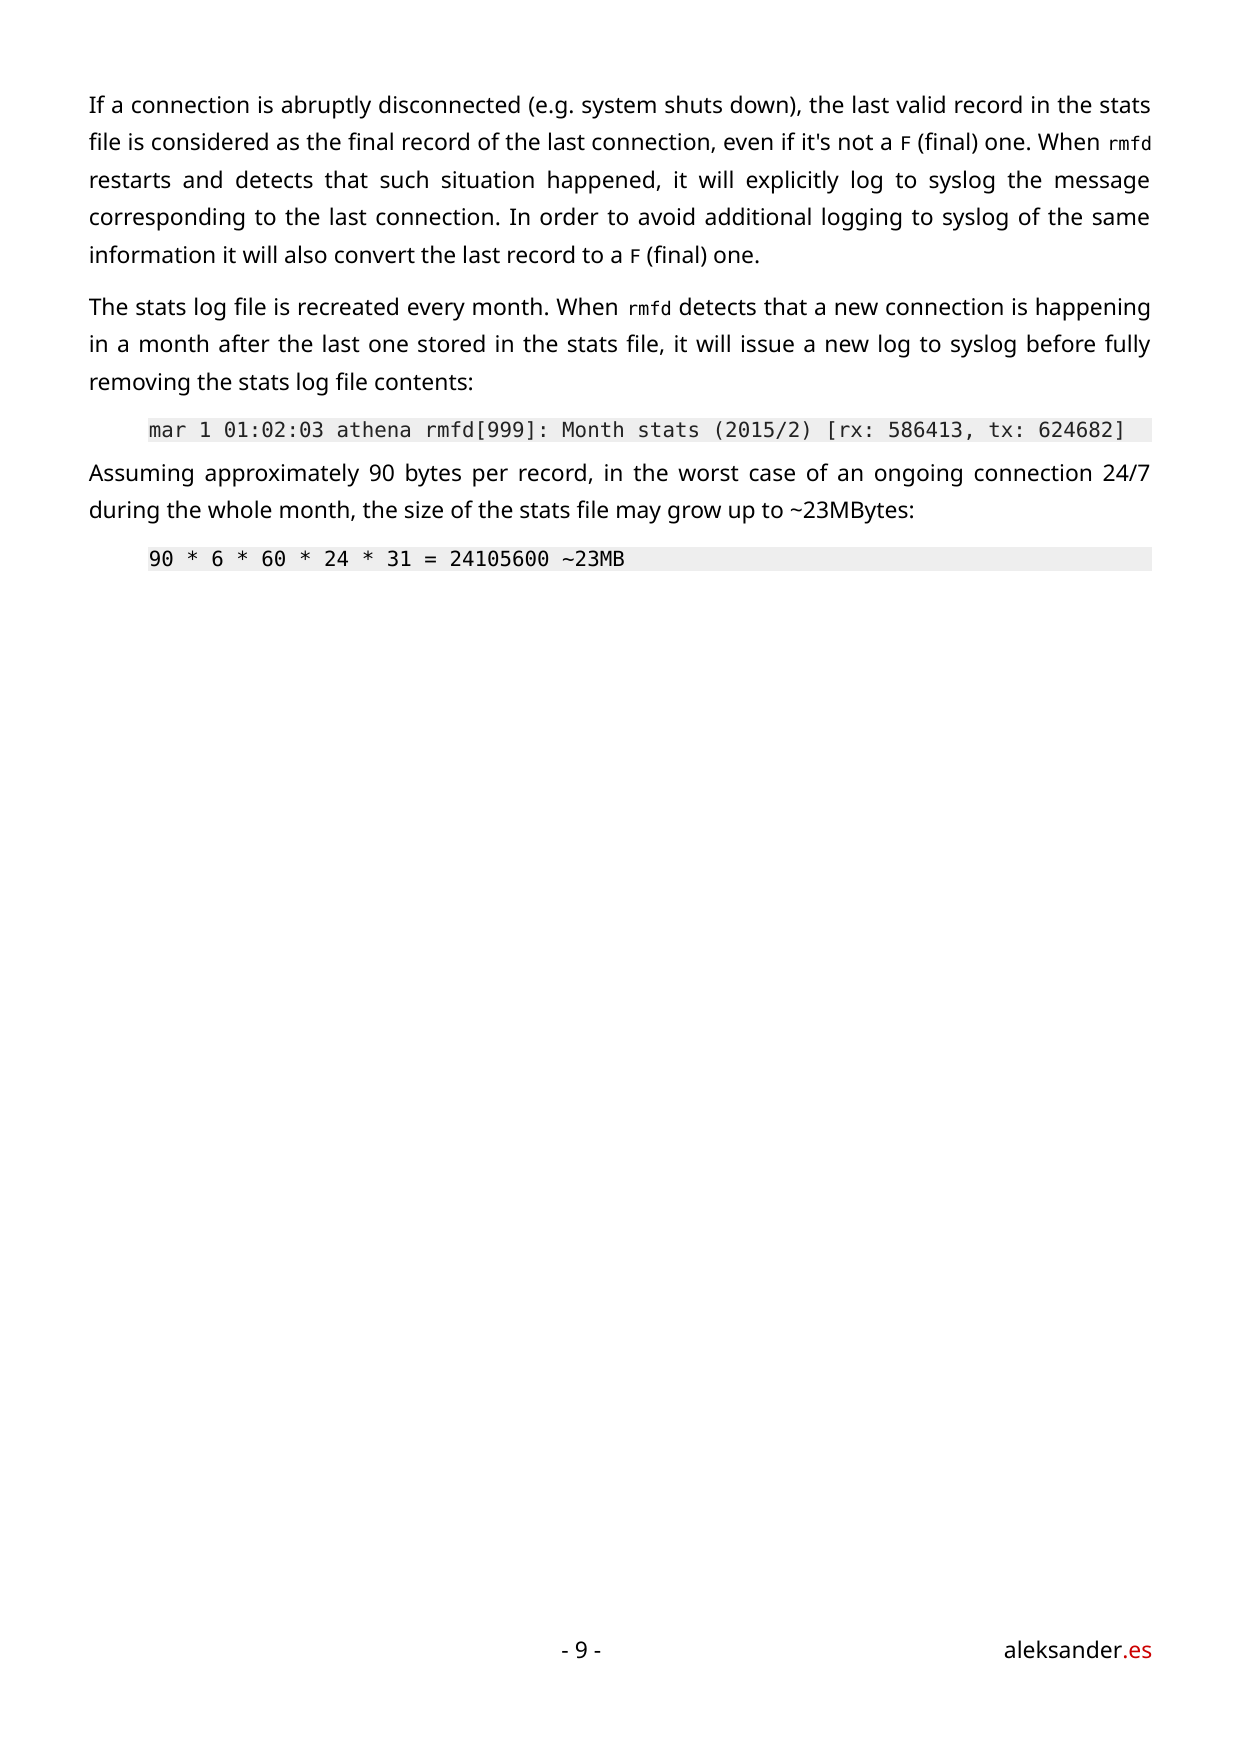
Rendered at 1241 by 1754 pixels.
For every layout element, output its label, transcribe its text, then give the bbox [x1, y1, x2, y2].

text If a connection is abruptly disconnected (e.g. system shuts down), the last valid record in the stats file is considered as the final record of the last connection, even if it's not a F (final) one. When rmfd restarts and detects that such situation happened, it will explicitly log to syslog the message corresponding to the last connection. In order to avoid additional logging to syslog of the same information it will also convert the last record to a F (final) one. [88, 88, 1152, 270]
text 90 * 6 * 60 * 24 * 31 = 24105600 ~23MB [148, 547, 1152, 571]
text mar 1 01:02:03 athena rmfd[999]: Month stats (2015/2) [rx: 586413, tx: 624682] [148, 418, 1152, 442]
text The stats log file is recreated every month. When rmfd detects that a new connection is happening in a month after the last one stored in the stats file, it will issue a new log to syslog before fully removing the stats log file contents: [88, 291, 1152, 397]
text Assuming approximately 90 bytes per record, in the worst case of an ongoing connection 24/7 during the whole month, the size of the stats file may grow up to ~23MBytes: [88, 457, 1152, 526]
